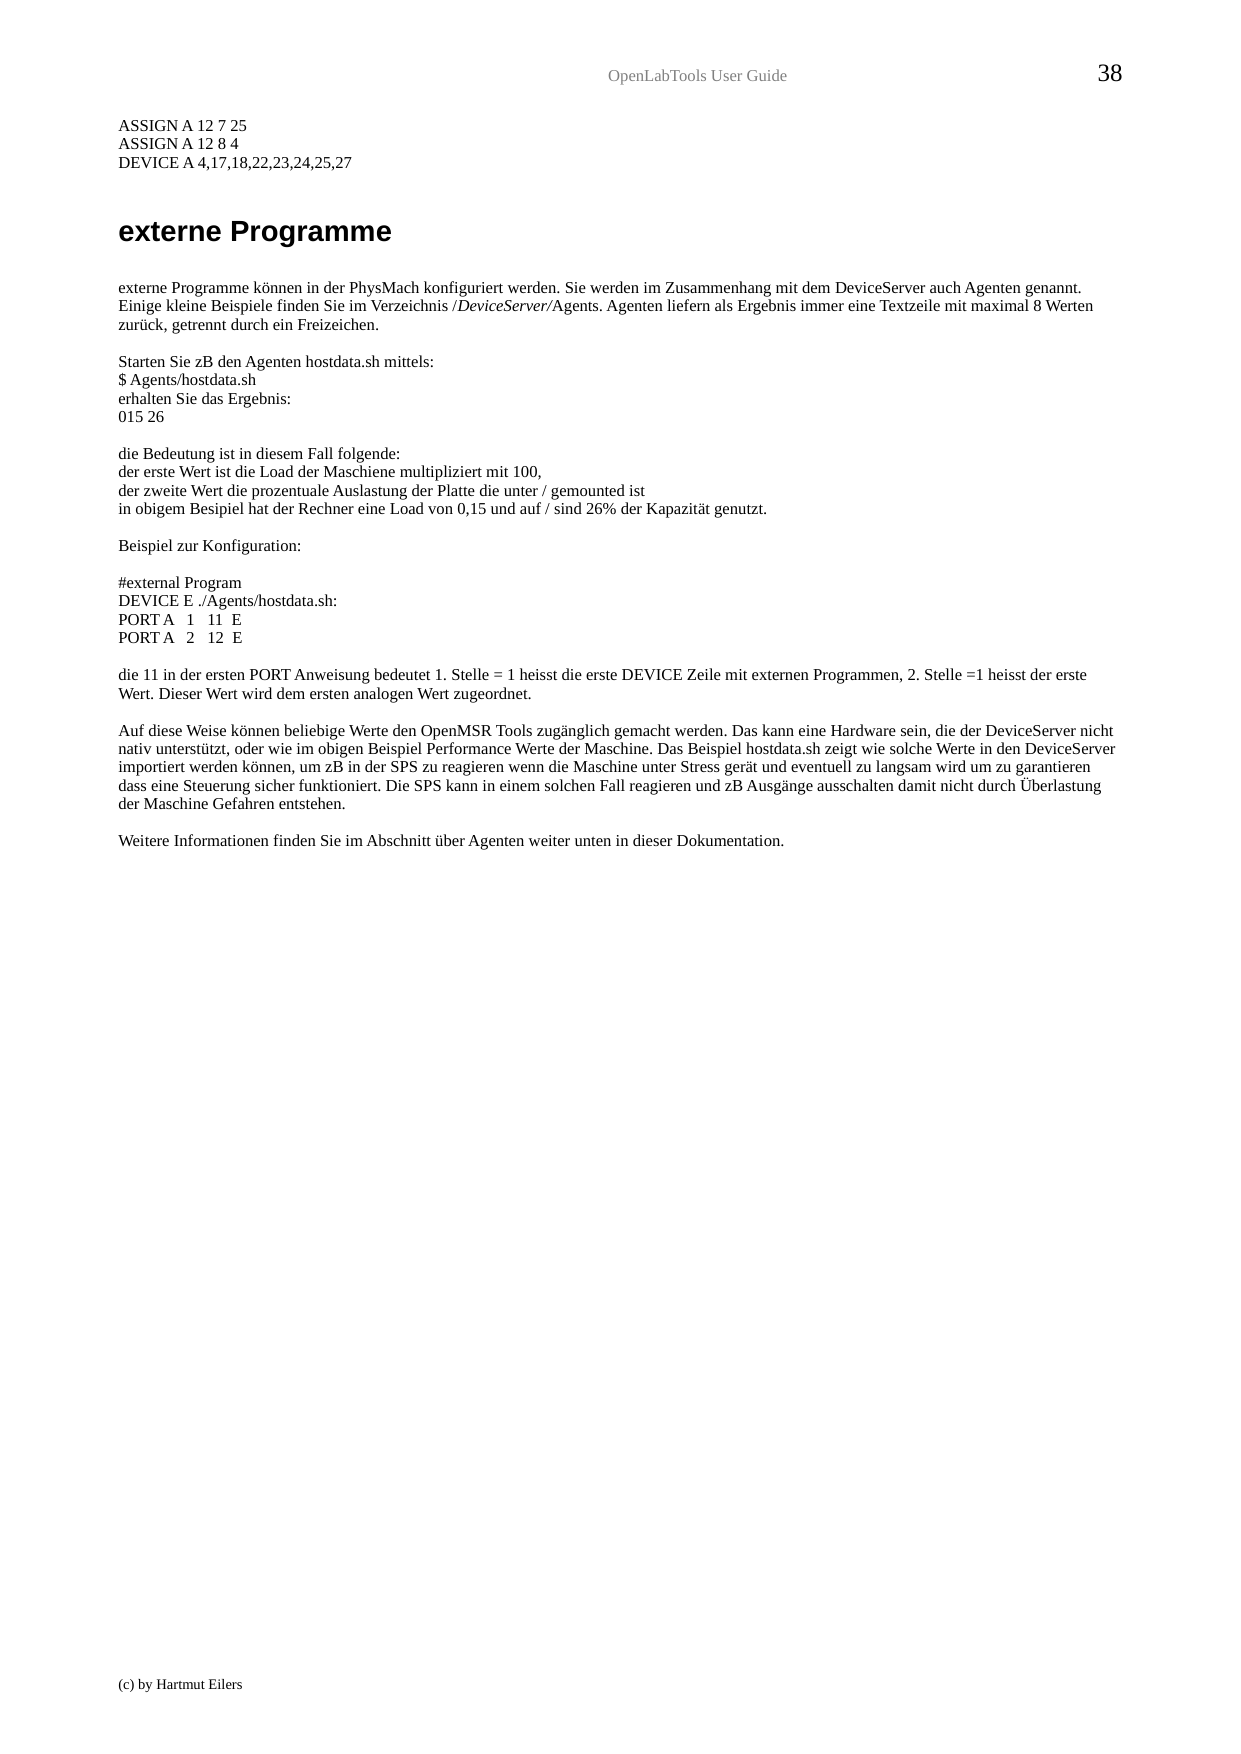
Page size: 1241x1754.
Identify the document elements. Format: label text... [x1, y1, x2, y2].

text der zweite Wert die prozentuale Auslastung der Platte die unter / gemounted ist [118, 481, 1122, 500]
text ASSIGN A 12 7 25 [118, 116, 1122, 135]
text der erste Wert ist die Load der Maschiene multipliziert mit 100, [118, 463, 1122, 481]
text Auf diese Weise können beliebige Werte den OpenMSR Tools zugänglich gemacht werden. Das kann eine Hardware sein, die der DeviceServer nicht nativ unterstützt, oder wie im obigen Beispiel Performance Werte der Maschine. Das Beispiel hostdata.sh zeigt wie solche Werte in den DeviceServer importiert werden können, um zB in der SPS zu reagieren wenn die Maschine unter Stress gerät und eventuell zu langsam wird um zu garantieren dass eine Steuerung sicher funktioniert. Die SPS kann in einem solchen Fall reagieren und zB Ausgänge ausschalten damit nicht durch Überlastung der Maschine Gefahren entstehen. [118, 721, 1122, 813]
text PORT A 2 12 E [118, 629, 1122, 647]
text die Bedeutung ist in diesem Fall folgende: [118, 444, 1122, 463]
text DEVICE E ./Agents/hostdata.sh: [118, 592, 1122, 610]
text externe Programme können in der PhysMach konfiguriert werden. Sie werden im Zusammenhang mit dem DeviceServer auch Agenten genannt. [118, 278, 1122, 297]
text Starten Sie zB den Agenten hostdata.sh mittels: [118, 352, 1122, 371]
text PORT A 1 11 E [118, 610, 1122, 629]
text DEVICE A 4,17,18,22,23,24,25,27 [118, 153, 1122, 172]
text #external Program [118, 573, 1122, 592]
text die 11 in der ersten PORT Anweisung bedeutet 1. Stelle = 1 heisst die erste DEVICE Zeile mit externen Programmen, 2. Stelle =1 heisst der erste Wert. Dieser Wert wird dem ersten analogen Wert zugeordnet. [118, 666, 1122, 703]
text $ Agents/hostdata.sh [118, 371, 1122, 389]
text 015 26 [118, 408, 1122, 426]
text Beispiel zur Konfiguration: [118, 537, 1122, 555]
subtitle externe Programme [118, 215, 1122, 248]
text Einige kleine Beispiele finden Sie im Verzeichnis /DeviceServer/Agents. Agenten liefern als Ergebnis immer eine Textzeile mit maximal 8 Werten zurück, getrennt durch ein Freizeichen. [118, 297, 1122, 334]
text Weitere Informationen finden Sie im Abschnitt über Agenten weiter unten in dieser Dokumentation. [118, 832, 1122, 850]
text in obigem Besipiel hat der Rechner eine Load von 0,15 und auf / sind 26% der Kapazität genutzt. [118, 500, 1122, 518]
text ASSIGN A 12 8 4 [118, 135, 1122, 153]
text erhalten Sie das Ergebnis: [118, 389, 1122, 408]
